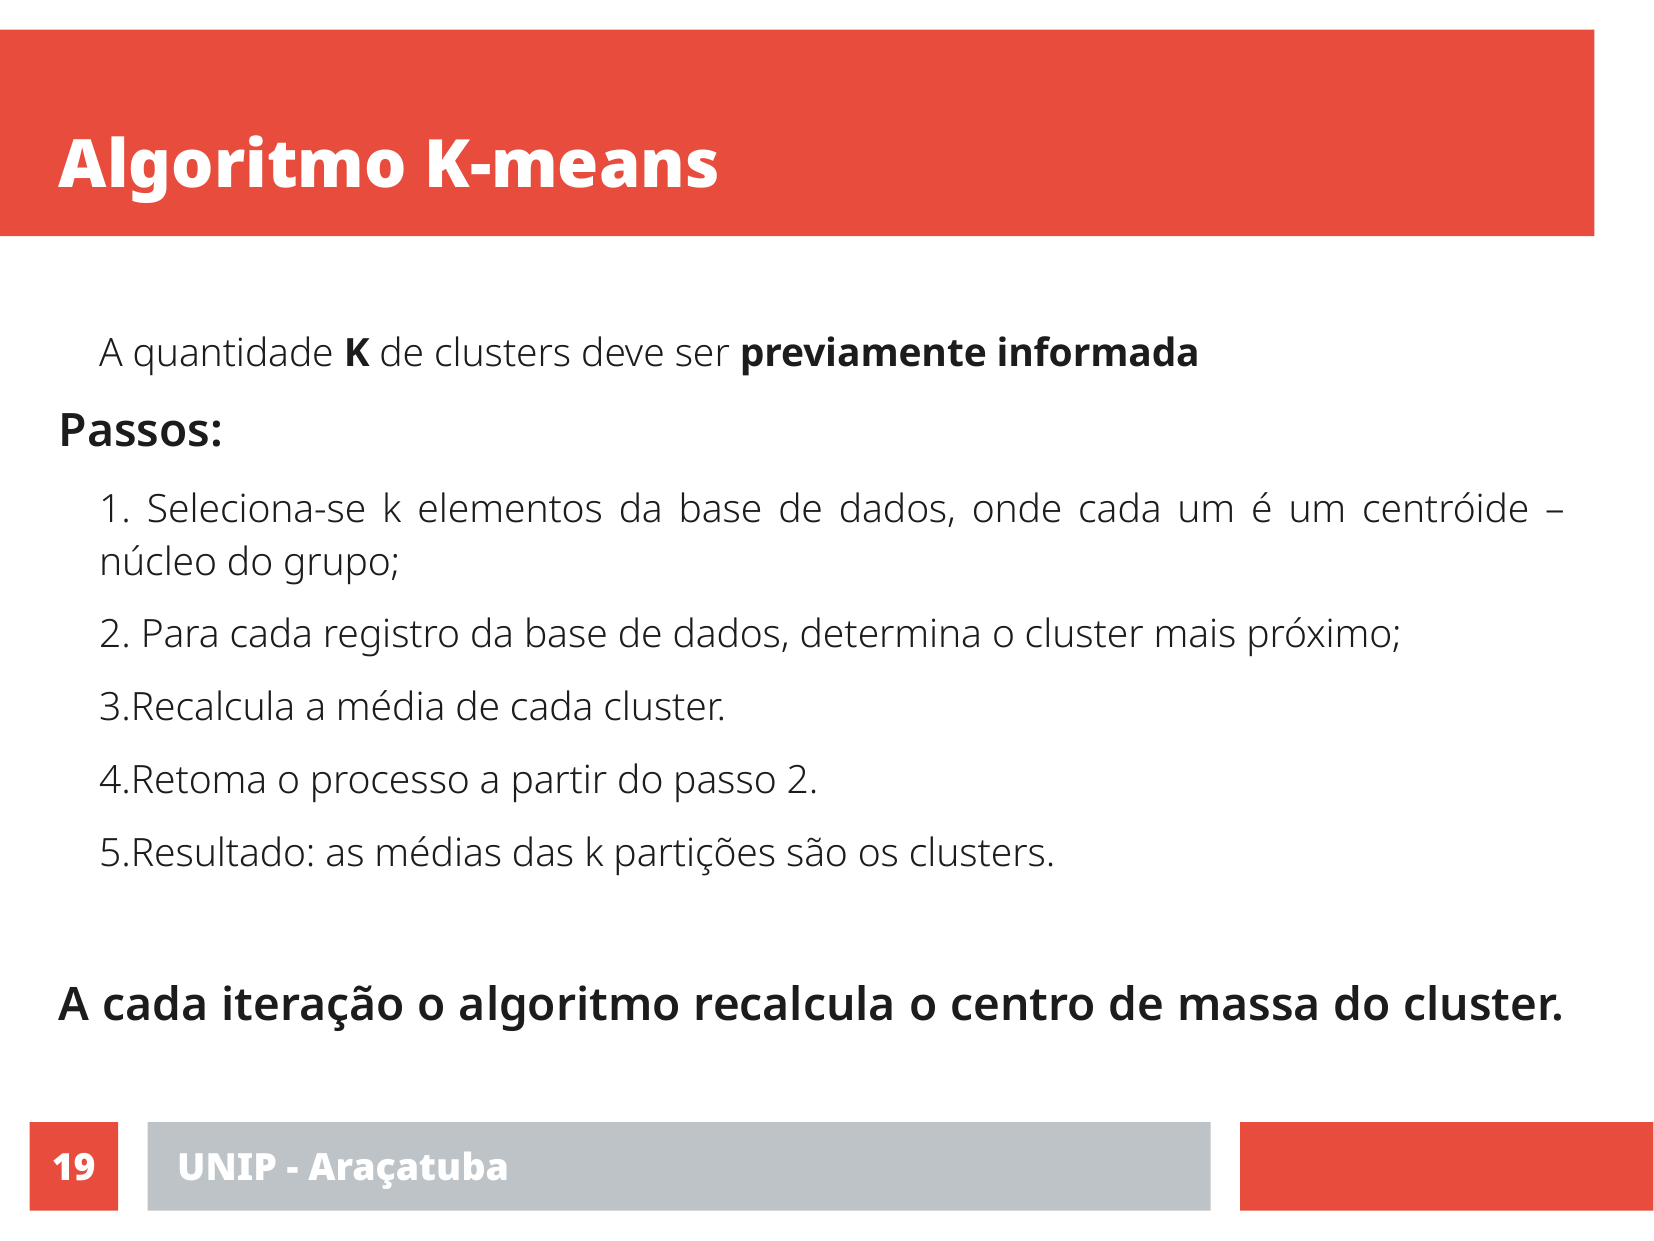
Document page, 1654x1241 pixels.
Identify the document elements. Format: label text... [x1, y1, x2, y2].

list A quantidade K de clusters deve ser previamente informada Passos: 1. Seleciona-se k elementos da base de dados, onde cada um é um centróide – núcleo do grupo; 2. Para cada registro da base de dados, determina o cluster mais próximo; 3.Recalcula a média de cada cluster. 4.Retoma o processo a partir do passo 2. 5.Resultado: as médias das k partições são os clusters. A cada iteração o algoritmo recalcula o centro de massa do cluster. [59, 324, 1565, 1093]
title Algoritmo K-means [59, 59, 1595, 207]
